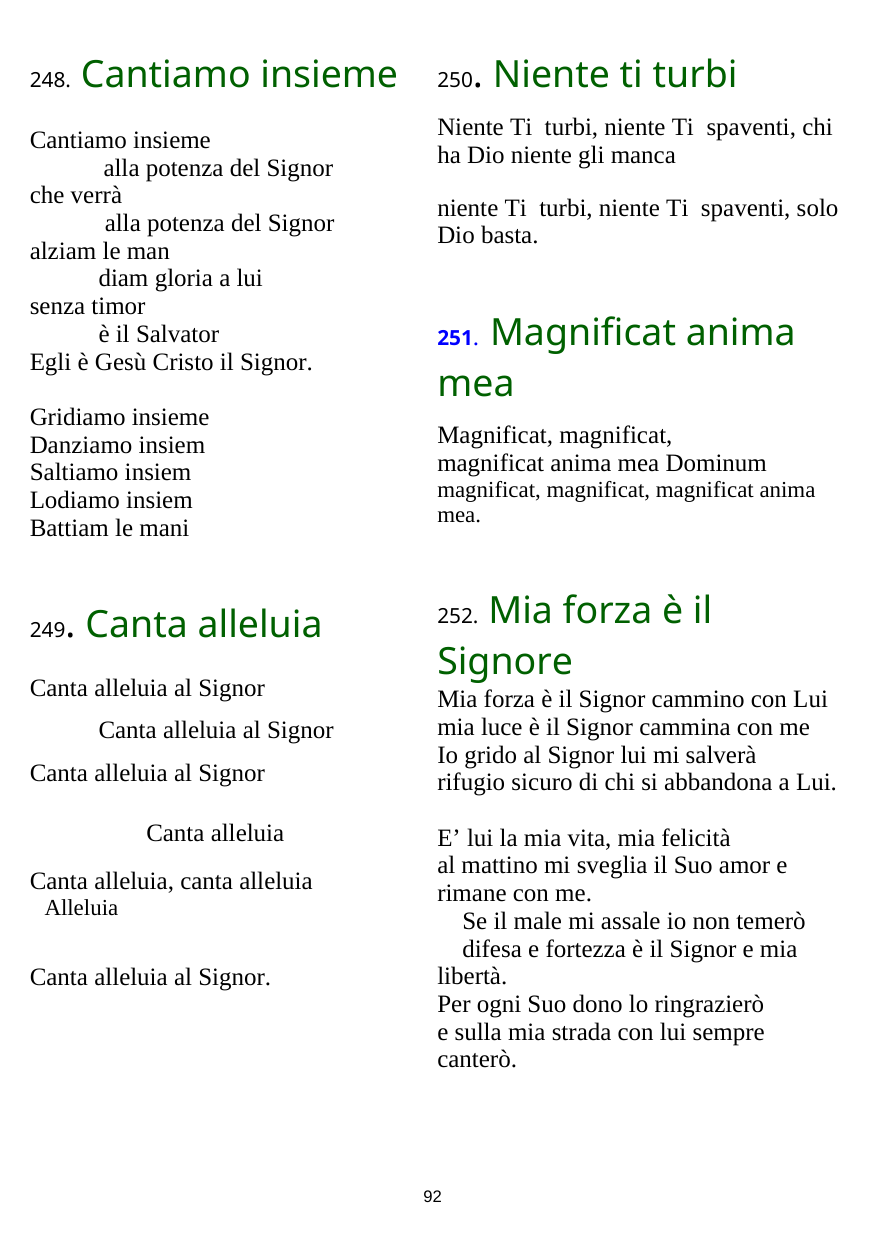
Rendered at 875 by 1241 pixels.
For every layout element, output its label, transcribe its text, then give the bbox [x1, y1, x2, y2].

text Canta alleluia al Signor [29, 674, 437, 701]
text Saltiamo insiem [29, 458, 437, 486]
text magnificat anima mea Dominum [437, 449, 851, 477]
text Se il male mi assale io non temerò [437, 907, 844, 935]
text Canta alleluia, canta alleluia [29, 867, 437, 895]
text Niente Ti turbi, niente Ti spaventi, chi ha Dio niente gli manca [437, 113, 844, 168]
text Canta alleluia al Signor. [29, 963, 437, 990]
text senza timor [29, 292, 437, 320]
text rifugio sicuro di chi si abbandona a Lui. [437, 768, 844, 796]
text 248. Cantiamo insieme [29, 47, 437, 98]
text che verrà [29, 181, 437, 209]
text alla potenza del Signor [29, 209, 437, 237]
text E’ lui la mia vita, mia felicità [437, 824, 844, 852]
text al mattino mi sveglia il Suo amor e rimane con me. [437, 852, 844, 907]
text Canta alleluia al Signor [29, 716, 437, 744]
text Magnificat, magnificat, [437, 422, 851, 449]
text Cantiamo insieme [29, 126, 437, 154]
text Danziamo insiem [29, 431, 437, 458]
text difesa e fortezza è il Signor e mia libertà. [437, 935, 844, 990]
text alziam le man [29, 237, 437, 264]
subtitle magnificat, magnificat, magnificat anima mea. [437, 477, 844, 528]
text Egli è Gesù Cristo il Signor. [29, 348, 437, 375]
text 251. Magnificat anima mea [437, 305, 844, 407]
text Per ogni Suo dono lo ringrazierò [437, 990, 844, 1018]
text 250. Niente ti turbi [437, 47, 844, 98]
text Io grido al Signor lui mi salverà [437, 741, 844, 768]
text Gridiamo insieme [29, 403, 437, 431]
text Mia forza è il Signor cammino con Lui [437, 685, 844, 713]
text 249. Canta alleluia [29, 597, 437, 648]
text Lodiamo insiem [29, 486, 437, 514]
text 252. Mia forza è il Signore [437, 583, 844, 685]
text e sulla mia strada con lui sempre canterò. [437, 1018, 844, 1073]
text niente Ti turbi, niente Ti spaventi, solo Dio basta. [437, 194, 844, 249]
text mia luce è il Signor cammina con me [437, 713, 844, 741]
text è il Salvator [29, 320, 437, 348]
text Canta alleluia al Signor [29, 759, 437, 786]
subtitle Alleluia [44, 895, 437, 920]
text Canta alleluia [29, 801, 437, 852]
text diam gloria a lui [29, 264, 437, 292]
text Battiam le mani [29, 514, 437, 542]
text alla potenza del Signor [29, 154, 437, 181]
